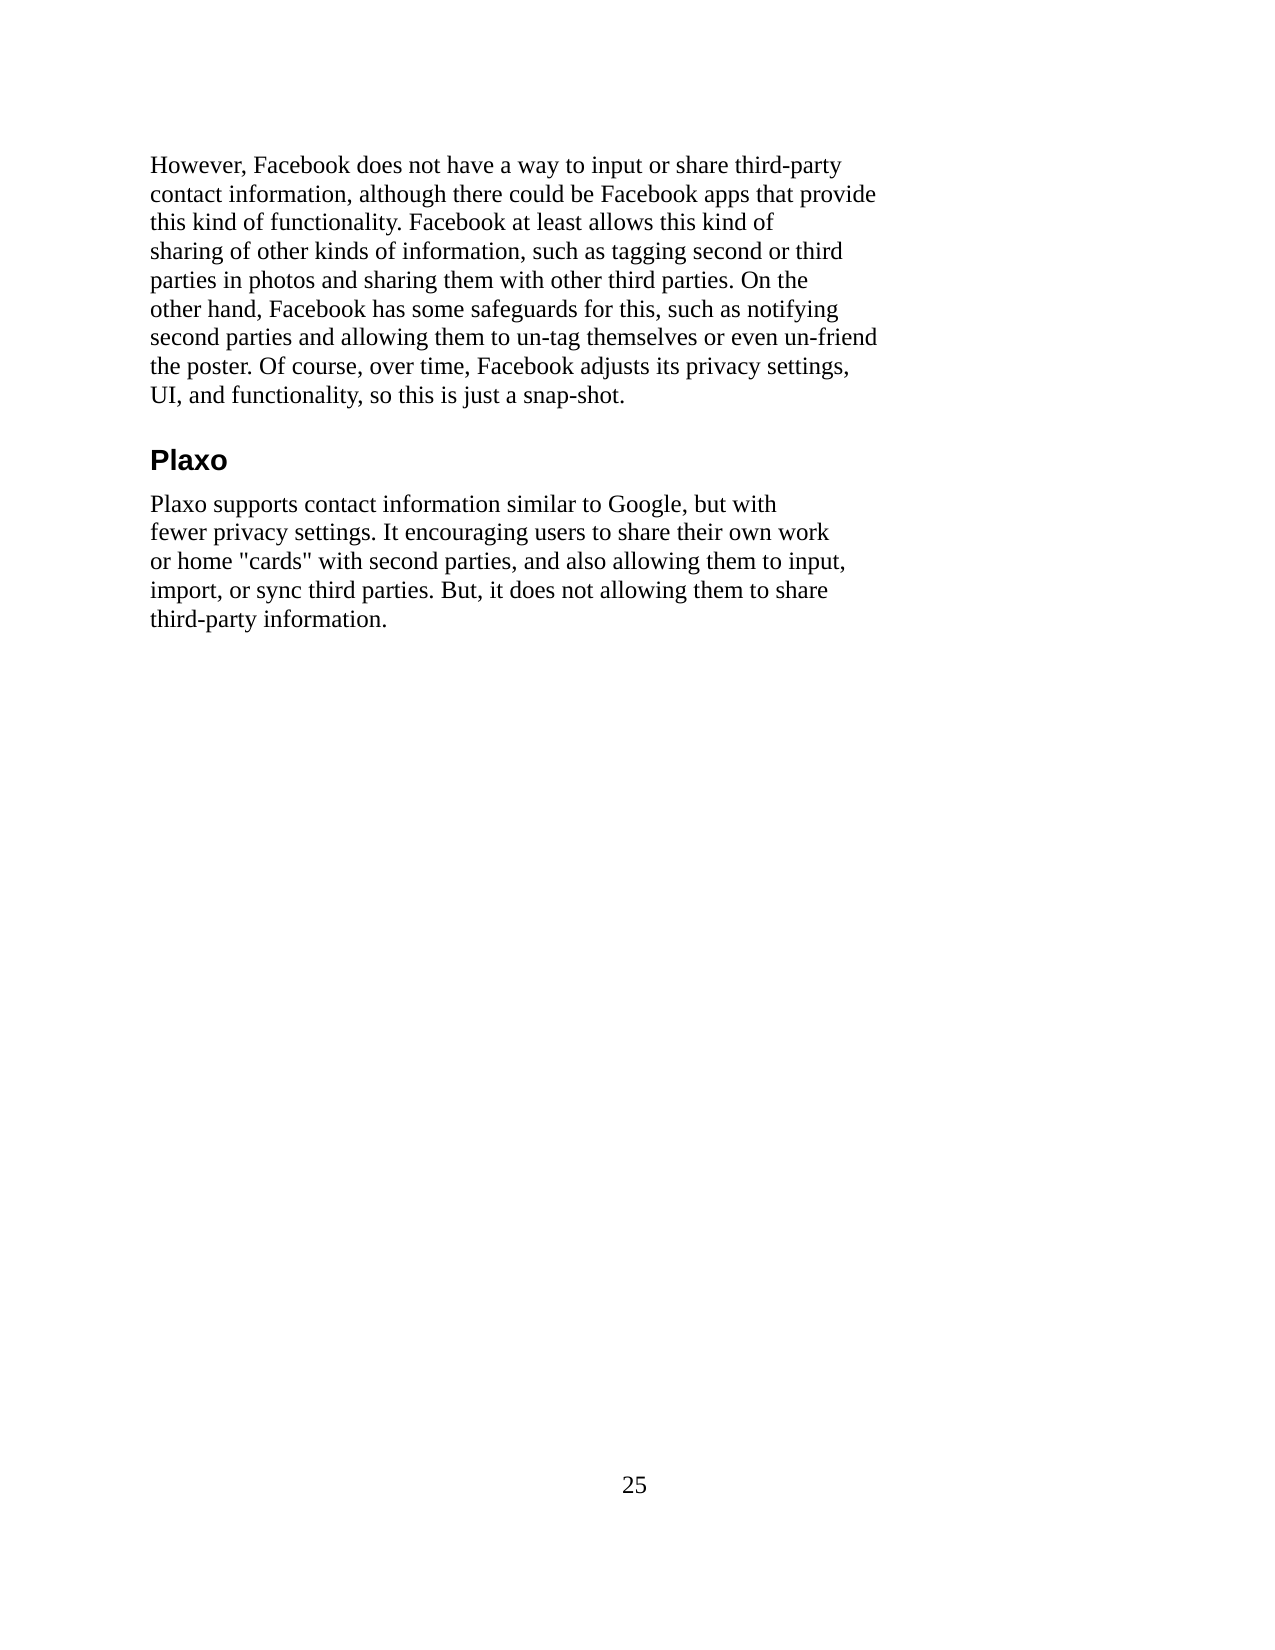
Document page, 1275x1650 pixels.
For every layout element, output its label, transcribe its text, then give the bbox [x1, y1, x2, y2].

text Plaxo supports contact information similar to Google, but with fewer privacy settings. It encouraging users to share their own work or home "cards" with second parties, and also allowing them to input, import, or sync third parties. But, it does not allowing them to share third-party information. [150, 489, 1125, 632]
text However, Facebook does not have a way to input or share third-party contact information, although there could be Facebook apps that provide this kind of functionality. Facebook at least allows this kind of sharing of other kinds of information, such as tagging second or third parties in photos and sharing them with other third parties. On the other hand, Facebook has some safeguards for this, such as notifying second parties and allowing them to un-tag themselves or even un-friend the poster. Of course, over time, Facebook adjusts its privacy settings, UI, and functionality, so this is just a snap-shot. [150, 150, 1125, 409]
subtitle Plaxo [150, 443, 1125, 476]
